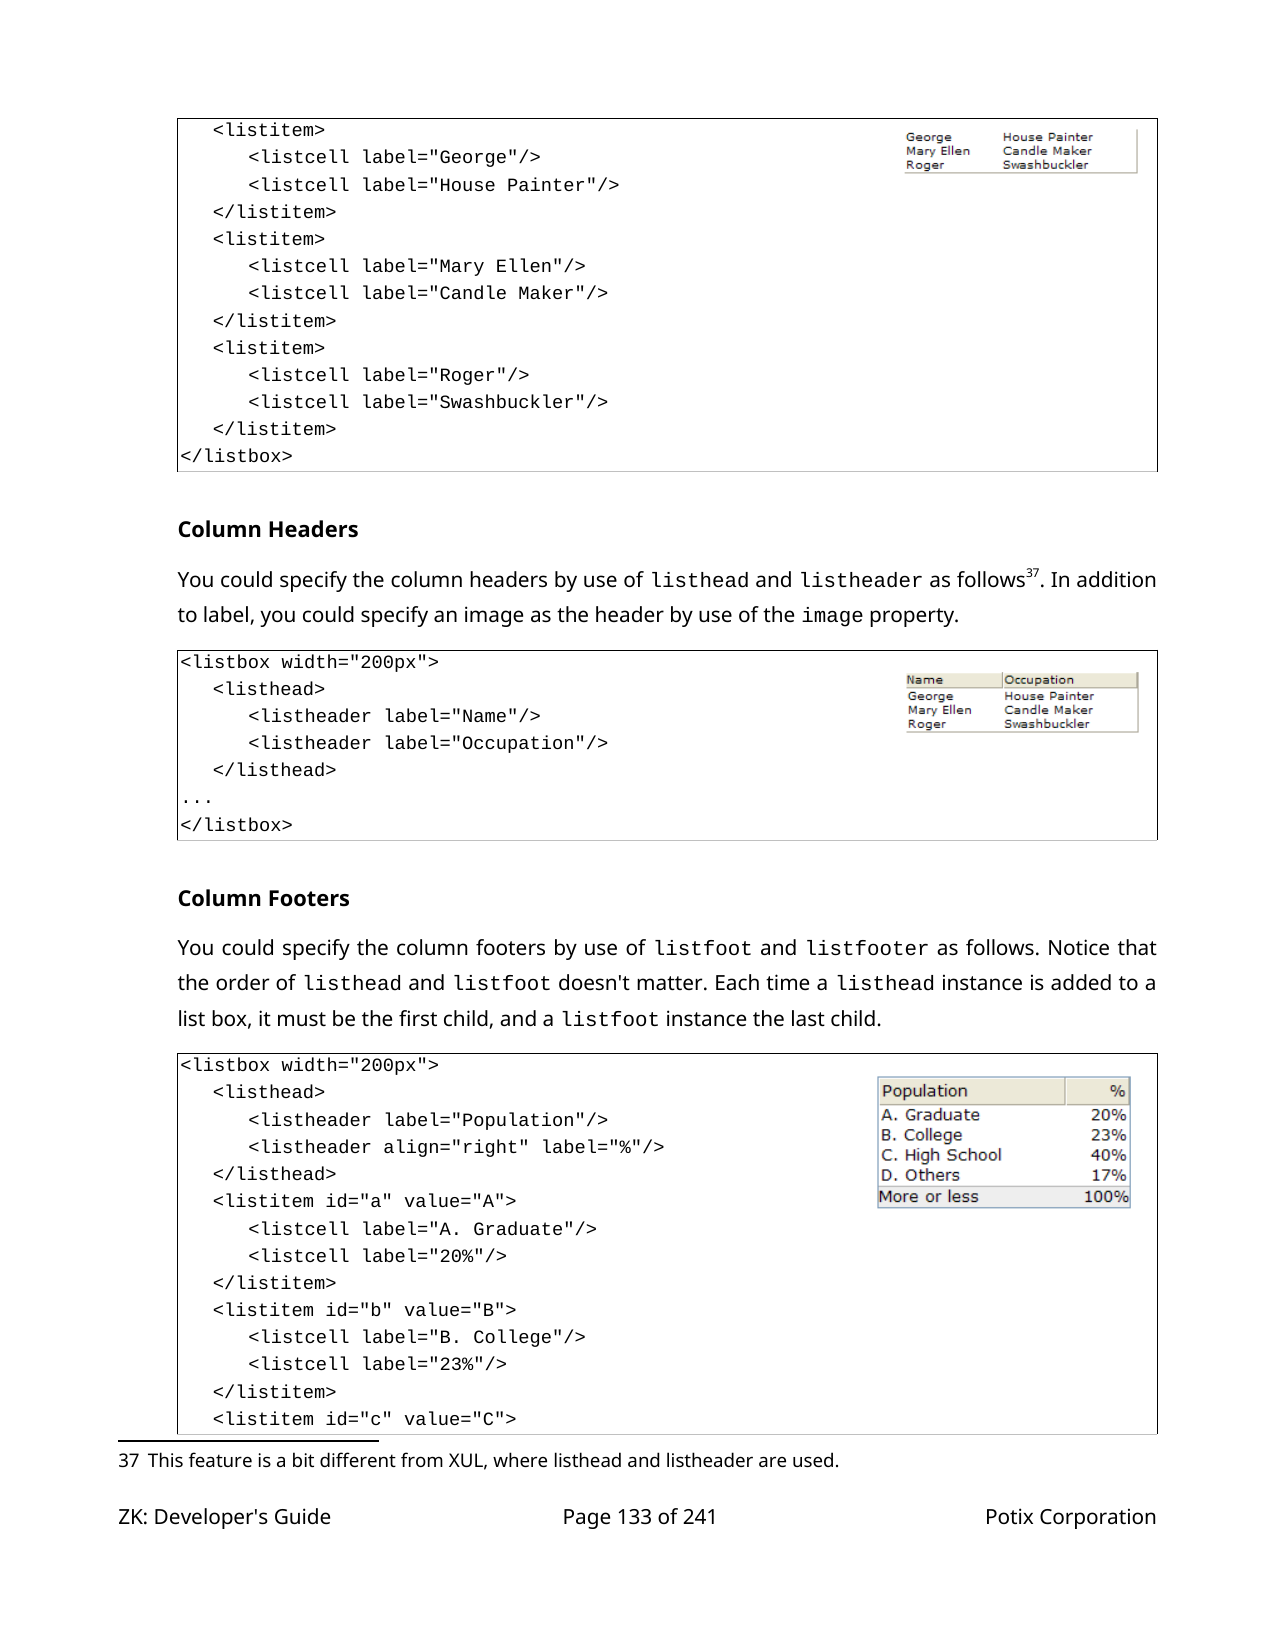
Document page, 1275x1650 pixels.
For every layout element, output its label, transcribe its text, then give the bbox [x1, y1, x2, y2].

text <listheader label="Name"/> [178, 704, 902, 728]
text <listitem id="b" value="B"> [178, 1298, 1157, 1322]
text You could specify the column footers by use of listfoot and listfooter as follows. Notice that the order of listhead and listfoot doesn't matter. Each time a listhead instance is added to a list box, it must be the first child, and a listfoot instance the last child. [177, 933, 1157, 1033]
text <listcell label="B. College"/> [178, 1325, 1157, 1349]
text </listbox> [178, 813, 1157, 840]
text [1136, 1162, 1157, 1186]
text </listbox> [178, 444, 1157, 471]
text <listcell label="Mary Ellen"/> [178, 254, 1157, 278]
text This feature is a bit different from XUL, where listhead and listheader are used. [118, 1447, 1157, 1473]
subtitle Column Footers [177, 882, 1157, 912]
text <listcell label="20%"/> [178, 1243, 1157, 1268]
text </listitem> [178, 1271, 1157, 1295]
text <listheader align="right" label="%"/> [178, 1135, 875, 1159]
text </listhead> [178, 758, 1157, 782]
text </listitem> [178, 1379, 1157, 1404]
text [1136, 1080, 1157, 1105]
text <listitem> [178, 227, 1157, 251]
picture [899, 126, 1139, 177]
text <listcell label="Swashbuckler"/> [178, 390, 1157, 414]
text ... [178, 785, 1157, 810]
text </listitem> [178, 417, 1157, 441]
text </listitem> [178, 308, 1157, 333]
text <listitem id="a" value="A"> [178, 1189, 1157, 1213]
text <listheader label="Occupation"/> [178, 731, 1157, 755]
text <listhead> [178, 1080, 875, 1105]
text <listbox width="200px"> [178, 1054, 1157, 1077]
subtitle Column Headers [177, 514, 1157, 544]
text [1141, 677, 1157, 701]
picture [875, 1074, 1136, 1211]
picture [902, 671, 1141, 735]
text <listitem> [178, 336, 1157, 360]
text <listbox width="200px"> [178, 651, 1157, 674]
text </listhead> [178, 1162, 875, 1186]
text <listitem> [178, 119, 1157, 142]
text <listitem id="c" value="C"> [178, 1407, 1157, 1434]
text </listitem> [178, 200, 1157, 224]
text You could specify the column headers by use of listhead and listheader as follows. In addition to label, you could specify an image as the header by use of the image property. [177, 565, 1157, 629]
text <listcell label="23%"/> [178, 1352, 1157, 1377]
text <listcell label="George"/> [178, 145, 899, 169]
text <listcell label="Candle Maker"/> [178, 281, 1157, 306]
text <listheader label="Population"/> [178, 1108, 875, 1132]
text <listcell label="Roger"/> [178, 363, 1157, 387]
text <listhead> [178, 677, 902, 701]
text <listcell label="A. Graduate"/> [178, 1216, 1157, 1241]
text <listcell label="House Painter"/> [178, 172, 1157, 197]
